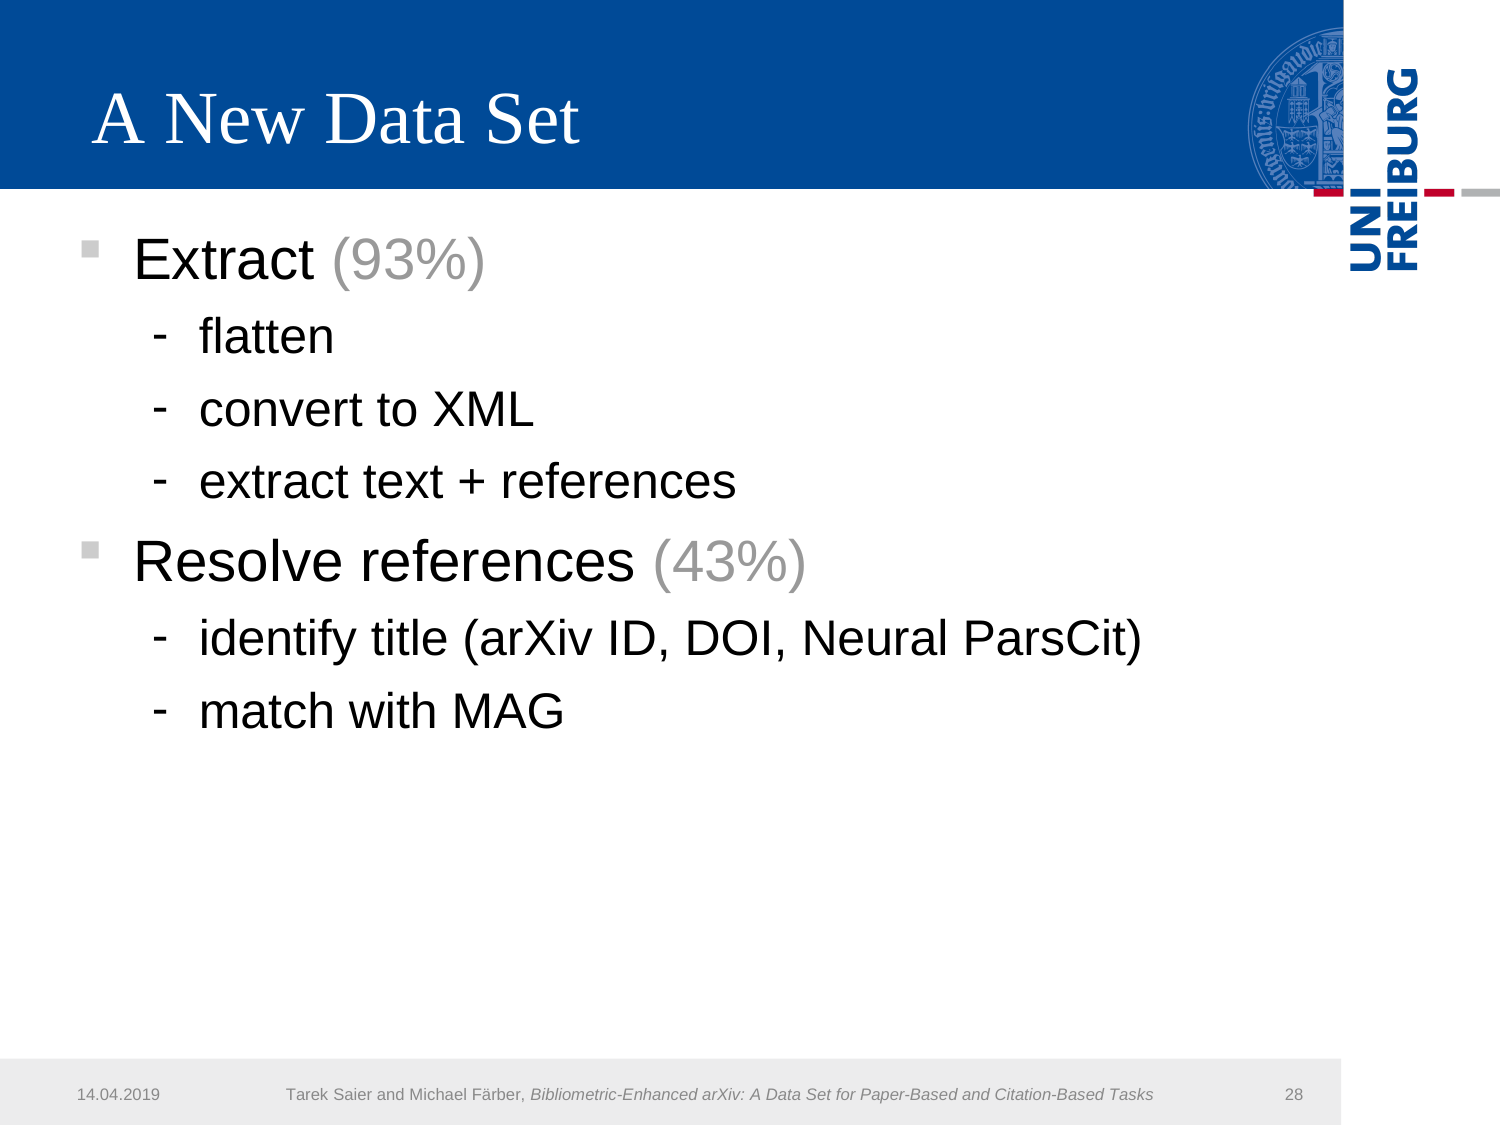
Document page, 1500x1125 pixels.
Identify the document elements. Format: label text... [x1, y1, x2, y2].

list Extract (93%) flatten convert to XML extract text + references Resolve references (43%) identify title (arXiv ID, DOI, Neural ParsCit) match with MAG [76, 221, 1341, 1009]
title A New Data Set [76, 49, 1235, 178]
picture [0, 0, 1500, 271]
